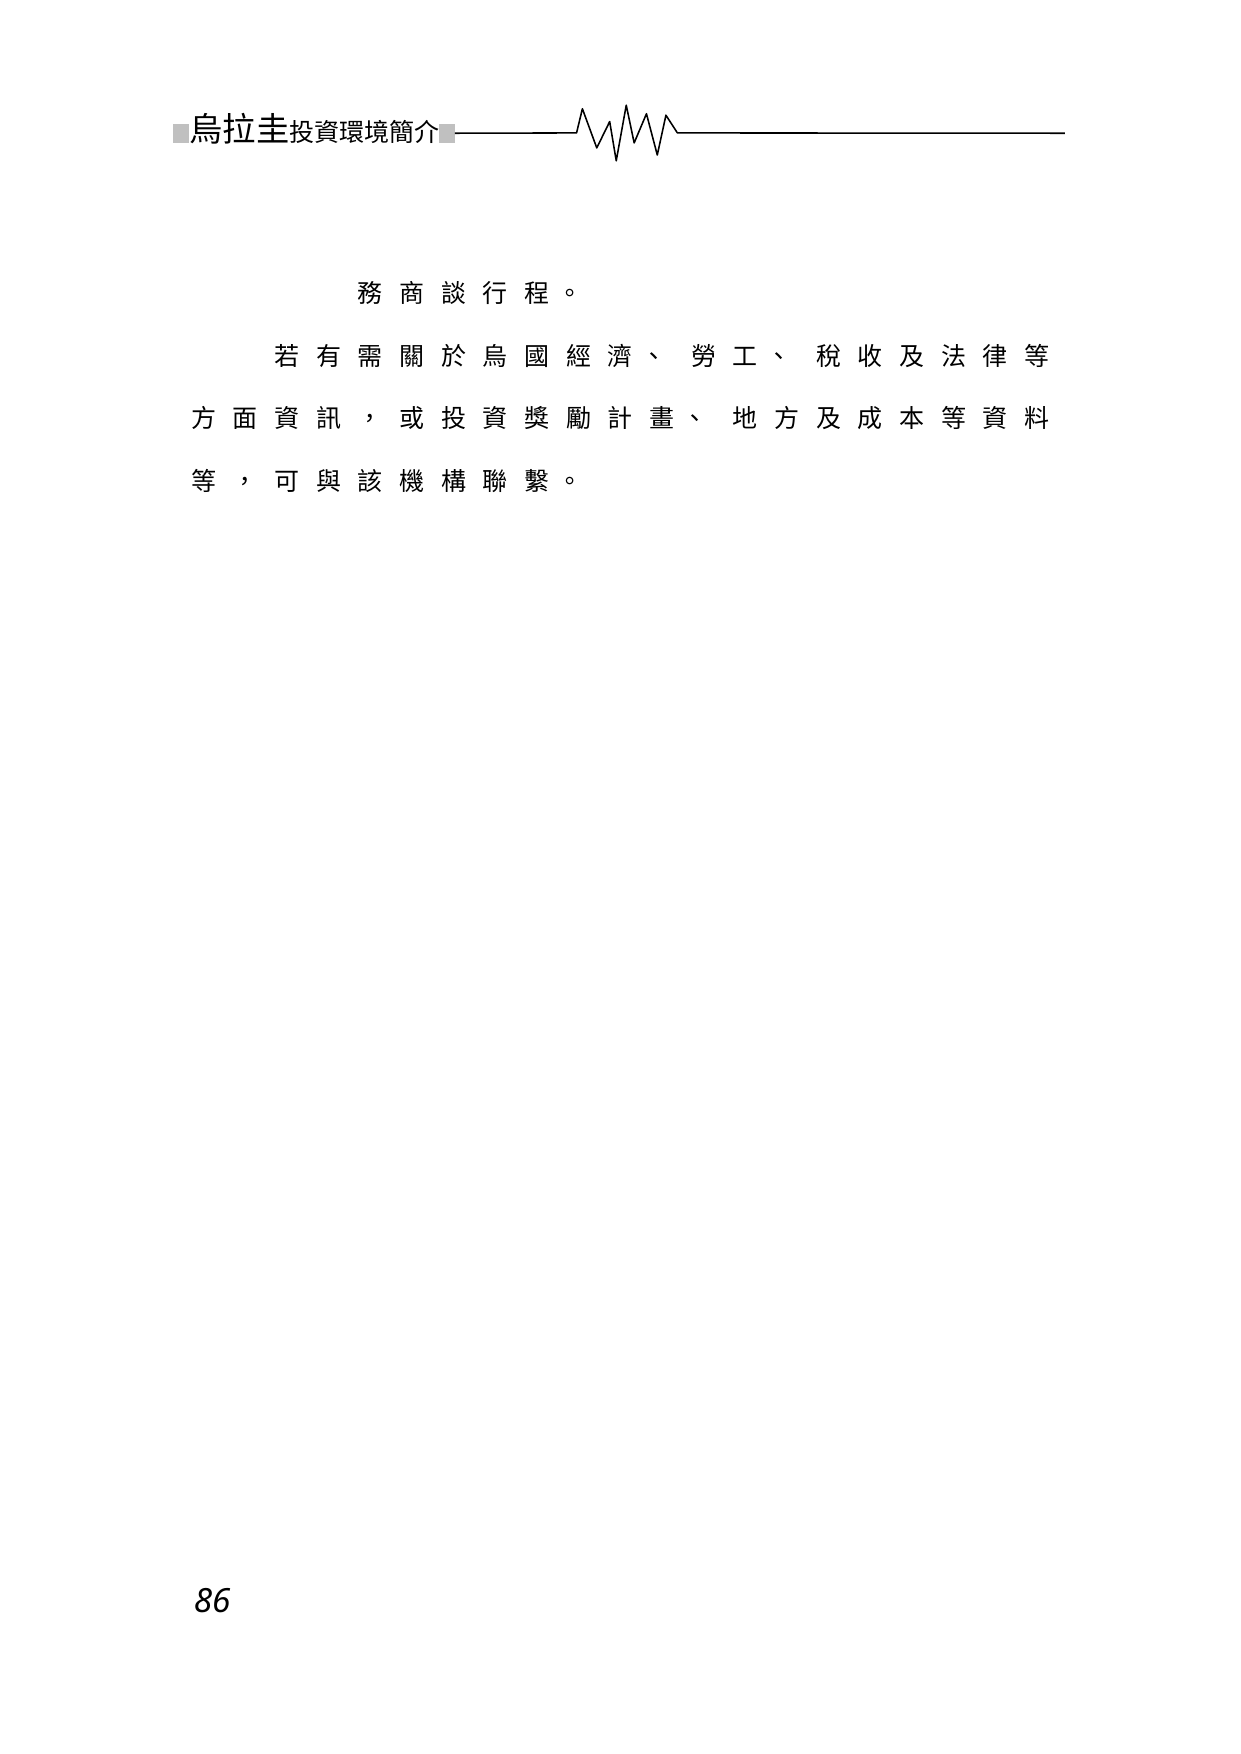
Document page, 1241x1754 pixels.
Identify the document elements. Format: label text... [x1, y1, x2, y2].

text 若有需關於烏國經濟、勞工、稅收及法律等方面資訊，或投資獎勵計畫、地方及成本等資料等，可與該機構聯繫。 [183, 313, 1058, 500]
list 務商談行程。 [281, 250, 1058, 313]
